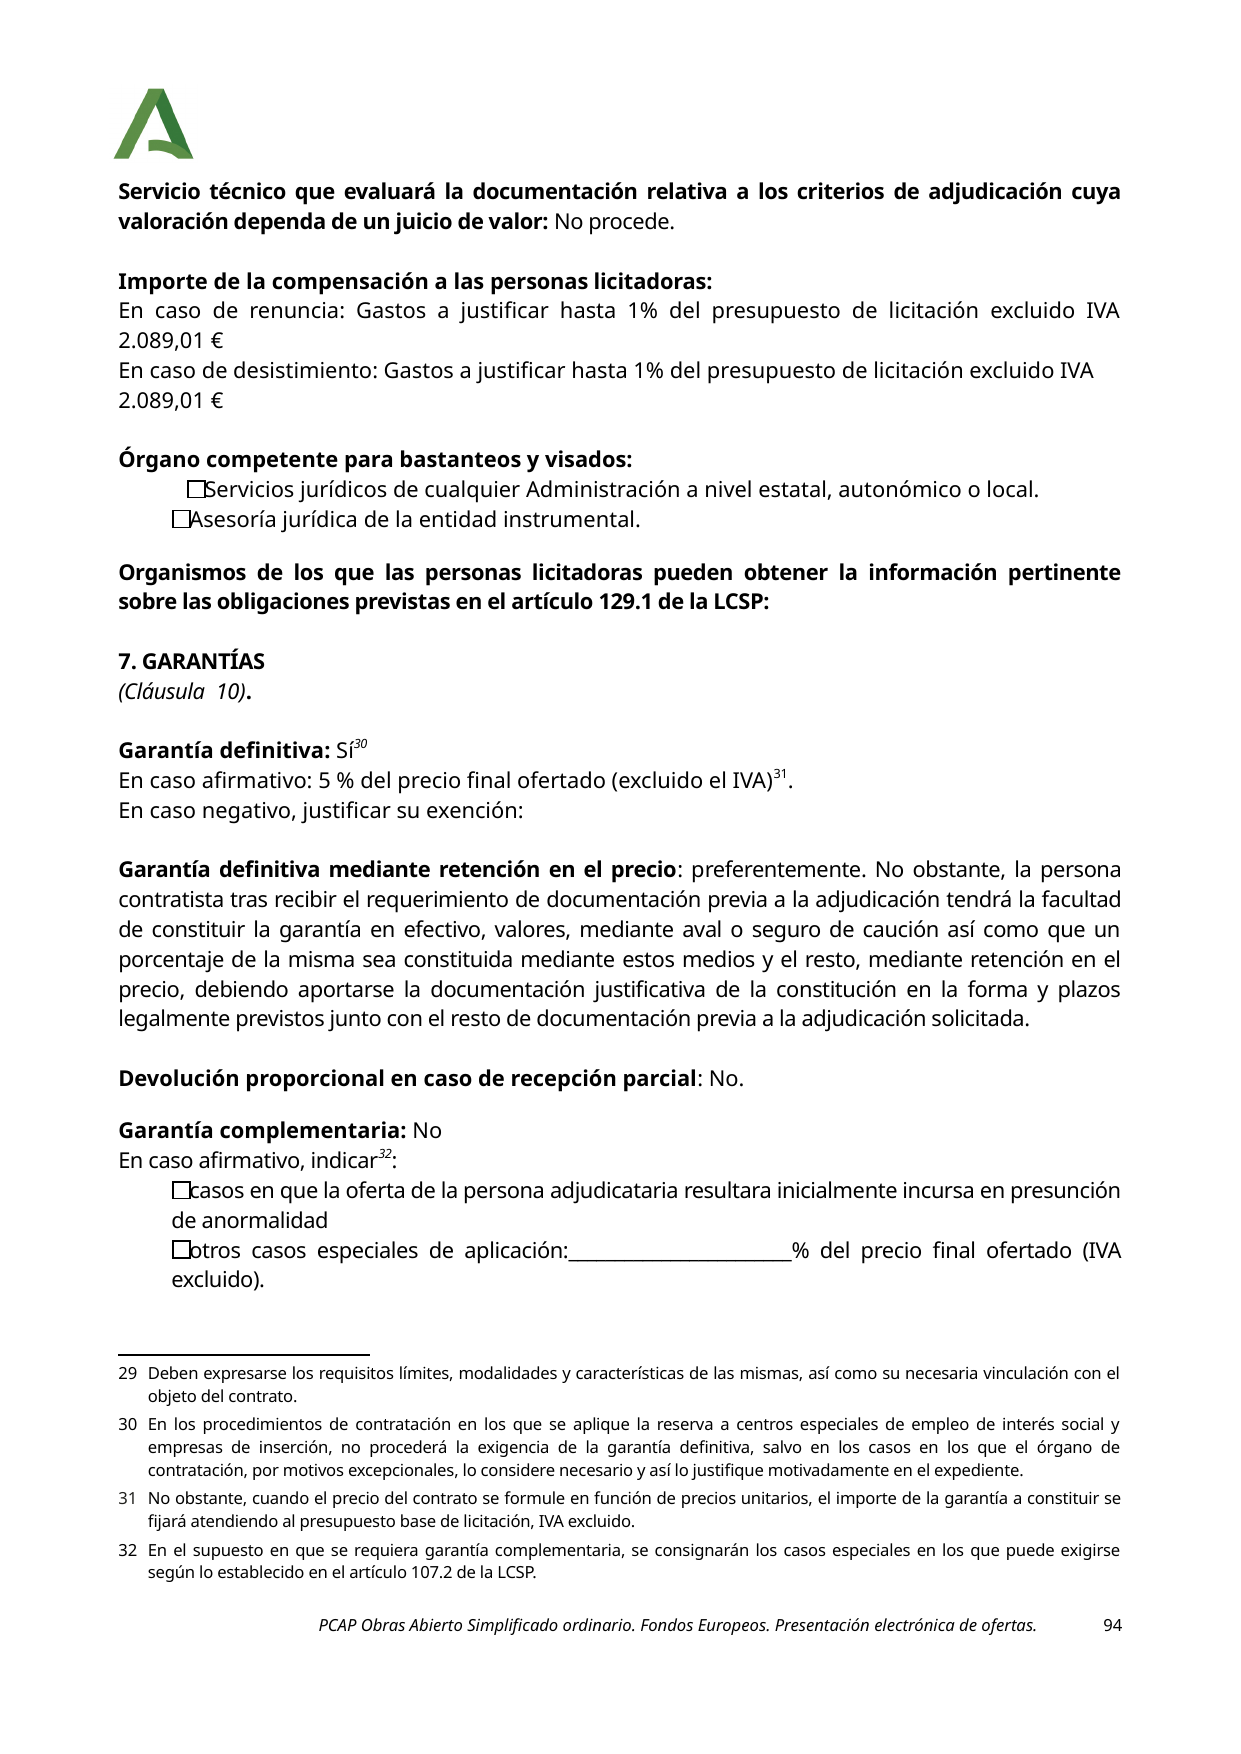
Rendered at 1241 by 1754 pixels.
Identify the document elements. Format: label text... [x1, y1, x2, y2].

text Deben expresarse los requisitos límites, modalidades y características de las mismas, así como su necesaria vinculación con el objeto del contrato. [118, 1361, 1122, 1407]
text Organismos de los que las personas licitadoras pueden obtener la información pertinente sobre las obligaciones previstas en el artículo 129.1 de la LCSP: [118, 557, 1122, 616]
text 7. GARANTÍAS [118, 646, 1122, 676]
text Asesoría jurídica de la entidad instrumental. [171, 504, 1122, 534]
text En caso de desistimiento: Gastos a justificar hasta 1% del presupuesto de licitación excluido IVA 2.089,01 € [118, 355, 1122, 415]
text No obstante, cuando el precio del contrato se formule en función de precios unitarios, el importe de la garantía a constituir se fijará atendiendo al presupuesto base de licitación, IVA excluido. [118, 1487, 1122, 1532]
text En caso negativo, justificar su exención: [118, 795, 1122, 825]
text Órgano competente para bastanteos y visados: [118, 444, 1122, 474]
text Garantía definitiva mediante retención en el precio: preferentemente. No obstante, la persona contratista tras recibir el requerimiento de documentación previa a la adjudicación tendrá la facultad de constituir la garantía en efectivo, valores, mediante aval o seguro de caución así como que un porcentaje de la misma sea constituida mediante estos medios y el resto, mediante retención en el precio, debiendo aportarse la documentación justificativa de la constitución en la forma y plazos legalmente previstos junto con el resto de documentación previa a la adjudicación solicitada. [118, 854, 1122, 1033]
text Garantía complementaria: No [118, 1116, 1122, 1145]
text En los procedimientos de contratación en los que se aplique la reserva a centros especiales de empleo de interés social y empresas de inserción, no procederá la exigencia de la garantía definitiva, salvo en los casos en los que el órgano de contratación, por motivos excepcionales, lo considere necesario y así lo justifique motivadamente en el expediente. [118, 1413, 1122, 1481]
text otros casos especiales de aplicación:________________________% del precio final ofertado (IVA excluido). [171, 1235, 1122, 1294]
text Importe de la compensación a las personas licitadoras: [118, 266, 1122, 296]
text Servicios jurídicos de cualquier Administración a nivel estatal, autonómico o local. [118, 474, 1122, 504]
text casos en que la oferta de la persona adjudicataria resultara inicialmente incursa en presunción de anormalidad [171, 1175, 1122, 1235]
text En caso afirmativo, indicar: [118, 1145, 1122, 1175]
text Garantía definitiva: Sí [118, 735, 1122, 765]
picture [109, 84, 198, 163]
text (Cláusula 10). [118, 676, 1122, 706]
text Devolución proporcional en caso de recepción parcial: No. [118, 1063, 1122, 1093]
text Servicio técnico que evaluará la documentación relativa a los criterios de adjudicación cuya valoración dependa de un juicio de valor: No procede. [118, 176, 1122, 236]
text En caso afirmativo: 5 % del precio final ofertado (excluido el IVA). [118, 765, 1122, 795]
text En el supuesto en que se requiera garantía complementaria, se consignarán los casos especiales en los que puede exigirse según lo establecido en el artículo 107.2 de la LCSP. [118, 1538, 1122, 1584]
text En caso de renuncia: Gastos a justificar hasta 1% del presupuesto de licitación excluido IVA 2.089,01 € [118, 296, 1122, 355]
